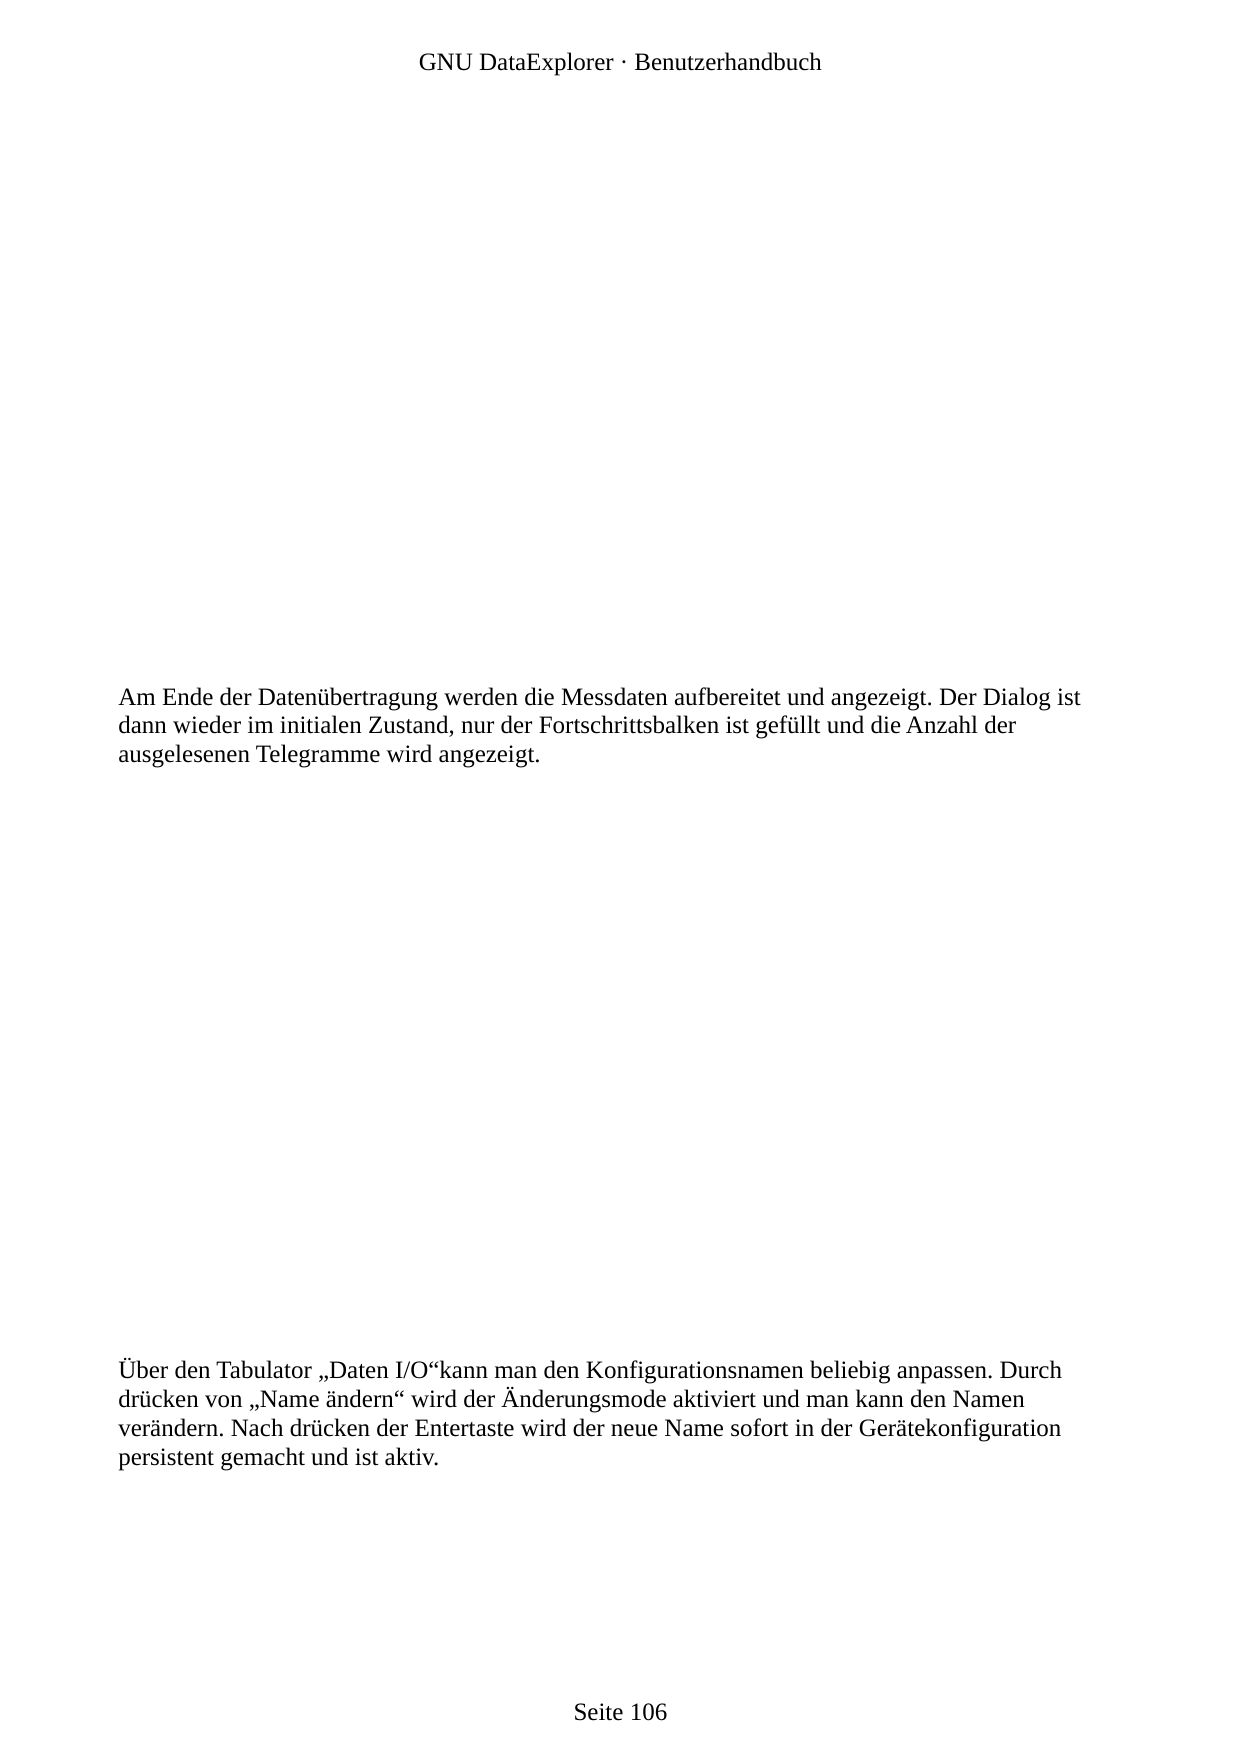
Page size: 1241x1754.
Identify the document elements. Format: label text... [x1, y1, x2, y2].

text Am Ende der Datenübertragung werden die Messdaten aufbereitet und angezeigt. Der Dialog ist dann wieder im initialen Zustand, nur der Fortschrittsbalken ist gefüllt und die Anzahl der ausgelesenen Telegramme wird angezeigt. [118, 682, 1122, 768]
text Über den Tabulator „Daten I/O“kann man den Konfigurationsnamen beliebig anpassen. Durch drücken von „Name ändern“ wird der Änderungsmode aktiviert und man kann den Namen verändern. Nach drücken der Entertaste wird der neue Name sofort in der Gerätekonfiguration persistent gemacht und ist aktiv. [118, 1356, 1122, 1471]
